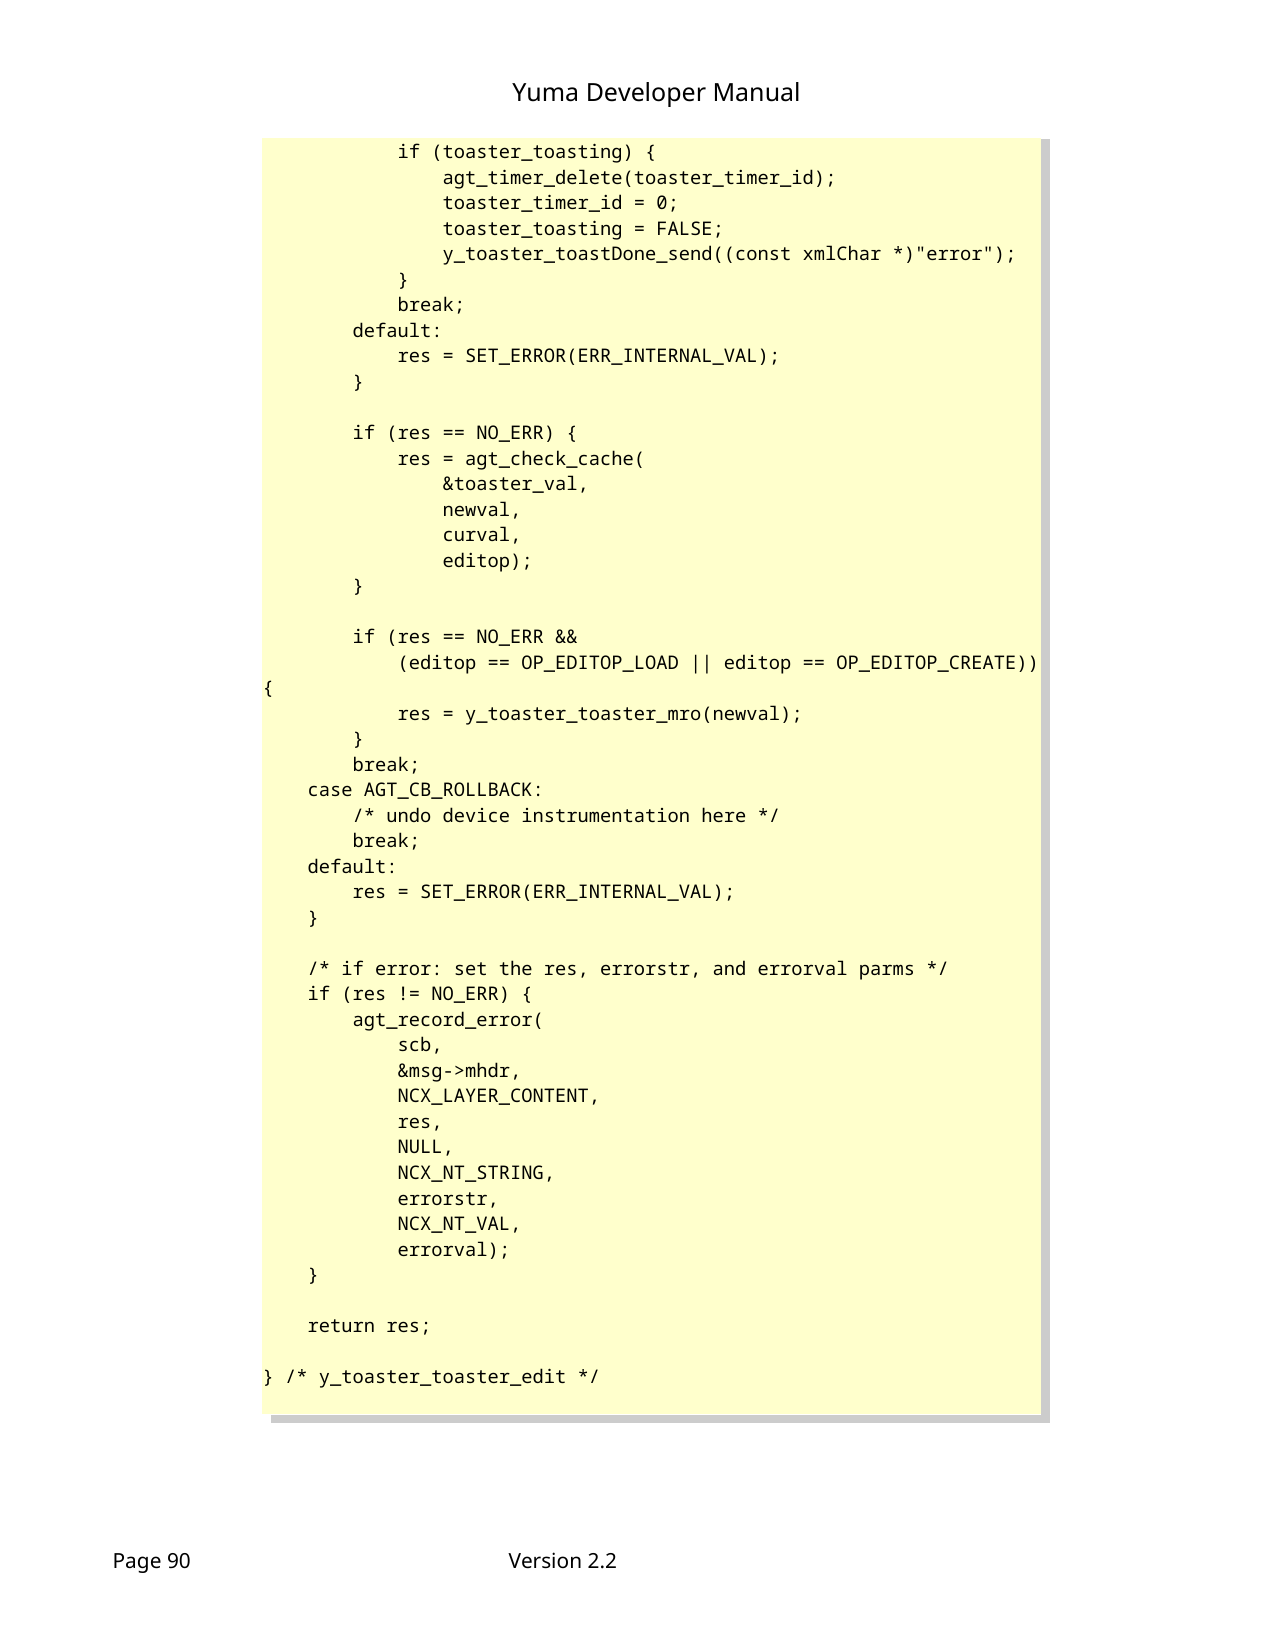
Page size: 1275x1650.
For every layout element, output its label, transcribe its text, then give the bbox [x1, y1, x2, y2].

text break; [262, 751, 1041, 777]
text errorval); [262, 1236, 1041, 1261]
text } [262, 904, 1041, 930]
text } [262, 266, 1041, 292]
text newval, [262, 496, 1041, 521]
text /* if error: set the res, errorstr, and errorval parms */ [262, 955, 1041, 981]
text if (toaster_toasting) { [262, 138, 1041, 164]
text break; [262, 292, 1041, 317]
text res = agt_check_cache( [262, 445, 1041, 470]
text res = y_toaster_toaster_mro(newval); [262, 700, 1041, 726]
text case AGT_CB_ROLLBACK: [262, 777, 1041, 802]
text default: [262, 317, 1041, 343]
text if (res == NO_ERR && [262, 623, 1041, 649]
text curval, [262, 521, 1041, 547]
text agt_record_error( [262, 1006, 1041, 1032]
text return res; [262, 1312, 1041, 1338]
text } [262, 572, 1041, 598]
text break; [262, 828, 1041, 853]
text if (res == NO_ERR) { [262, 419, 1041, 445]
text res = SET_ERROR(ERR_INTERNAL_VAL); [262, 343, 1041, 368]
text NCX_NT_STRING, [262, 1159, 1041, 1185]
text } [262, 726, 1041, 751]
text scb, [262, 1032, 1041, 1057]
text editop); [262, 547, 1041, 572]
text toaster_timer_id = 0; [262, 189, 1041, 215]
text errorstr, [262, 1185, 1041, 1210]
text /* undo device instrumentation here */ [262, 802, 1041, 828]
text NULL, [262, 1134, 1041, 1159]
text } [262, 1261, 1041, 1287]
text (editop == OP_EDITOP_LOAD || editop == OP_EDITOP_CREATE)) { [262, 649, 1041, 700]
text if (res != NO_ERR) { [262, 981, 1041, 1006]
text NCX_LAYER_CONTENT, [262, 1083, 1041, 1108]
text } [262, 368, 1041, 394]
text res = SET_ERROR(ERR_INTERNAL_VAL); [262, 879, 1041, 904]
text &toaster_val, [262, 470, 1041, 496]
text &msg->mhdr, [262, 1057, 1041, 1083]
text } /* y_toaster_toaster_edit */ [262, 1363, 1041, 1389]
text NCX_NT_VAL, [262, 1210, 1041, 1236]
text res, [262, 1108, 1041, 1134]
text agt_timer_delete(toaster_timer_id); [262, 164, 1041, 189]
text toaster_toasting = FALSE; [262, 215, 1041, 241]
text y_toaster_toastDone_send((const xmlChar *)"error"); [262, 241, 1041, 266]
text default: [262, 853, 1041, 879]
